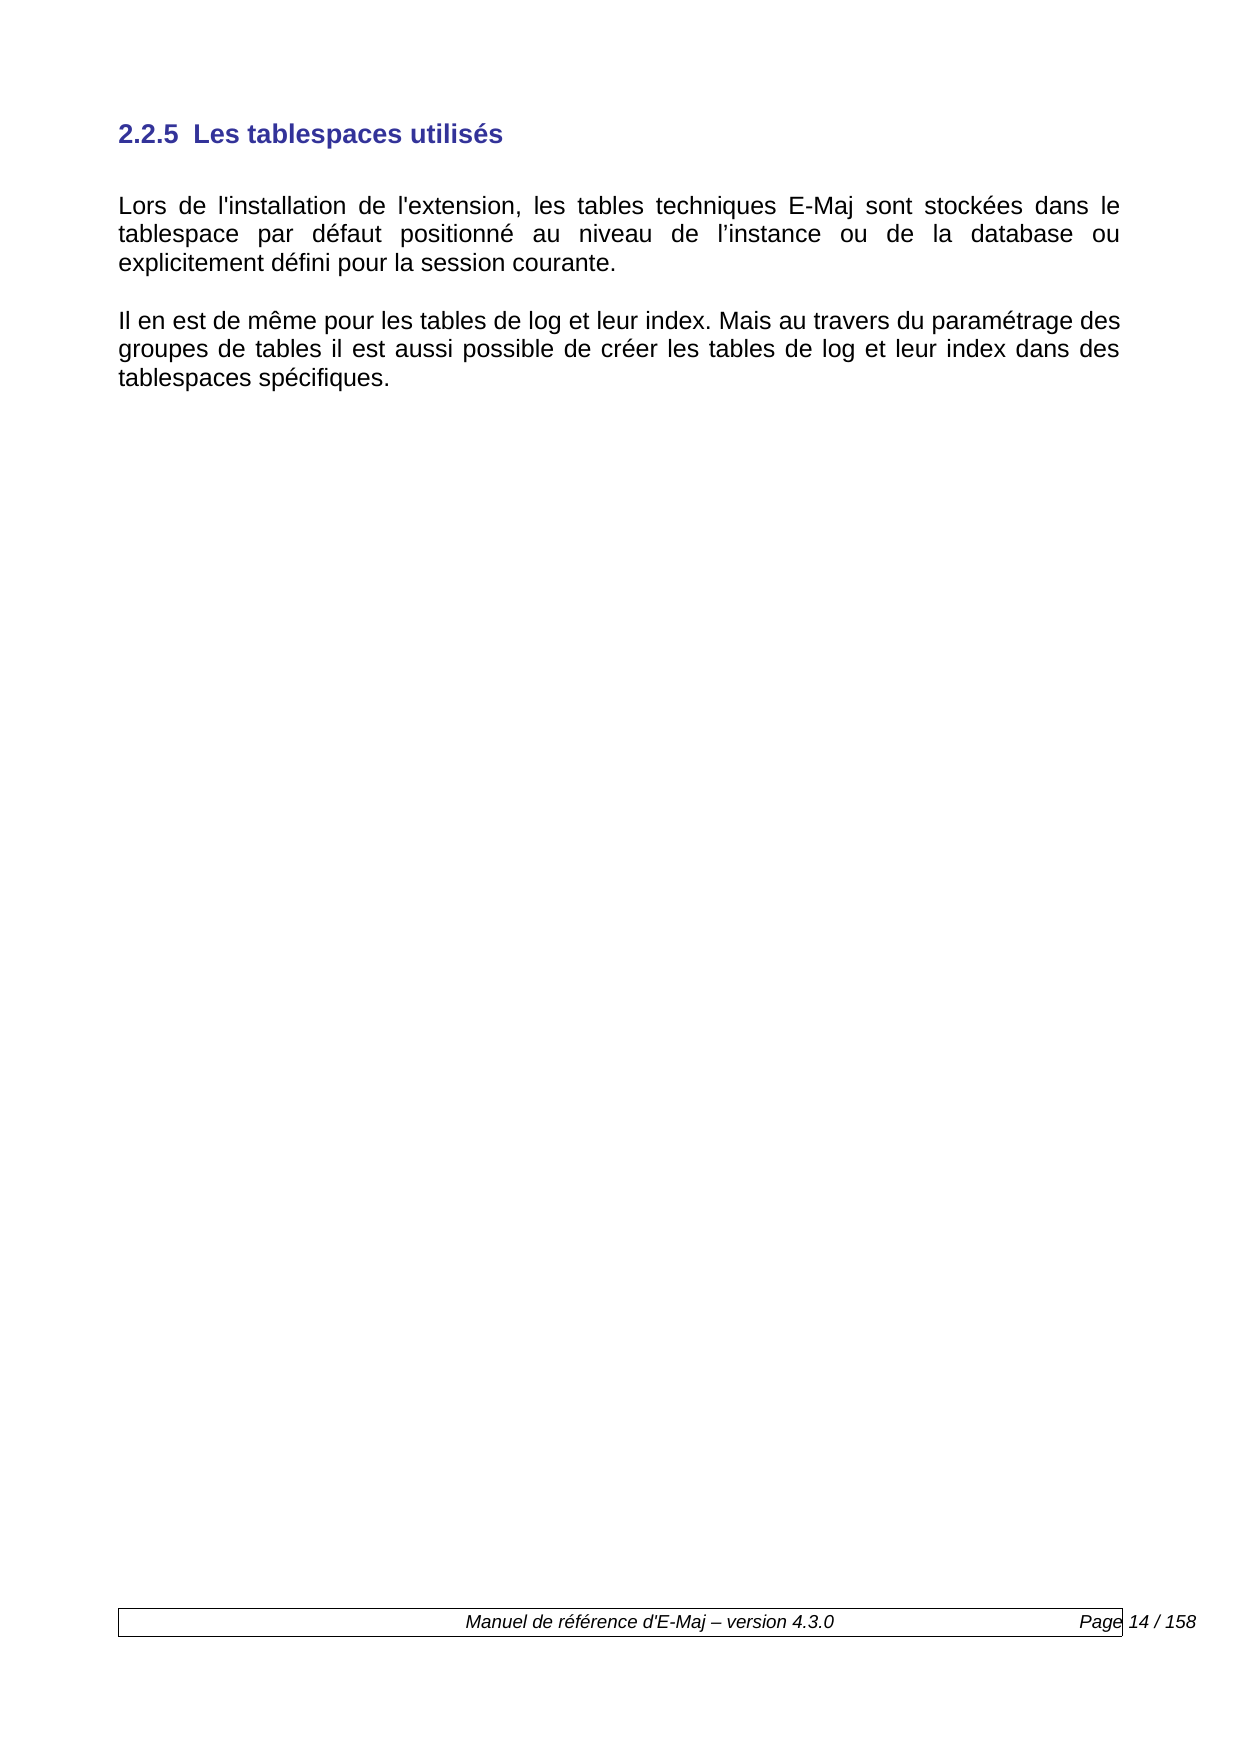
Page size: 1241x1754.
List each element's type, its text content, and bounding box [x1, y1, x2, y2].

text Il en est de même pour les tables de log et leur index. Mais au travers du paramétrage des groupes de tables il est aussi possible de créer les tables de log et leur index dans des tablespaces spécifiques. [118, 306, 1122, 392]
subtitle Les tablespaces utilisés [118, 118, 1122, 149]
text Lors de l'installation de l'extension, les tables techniques E-Maj sont stockées dans le tablespace par défaut positionné au niveau de l’instance ou de la database ou explicitement défini pour la session courante. [118, 191, 1122, 277]
